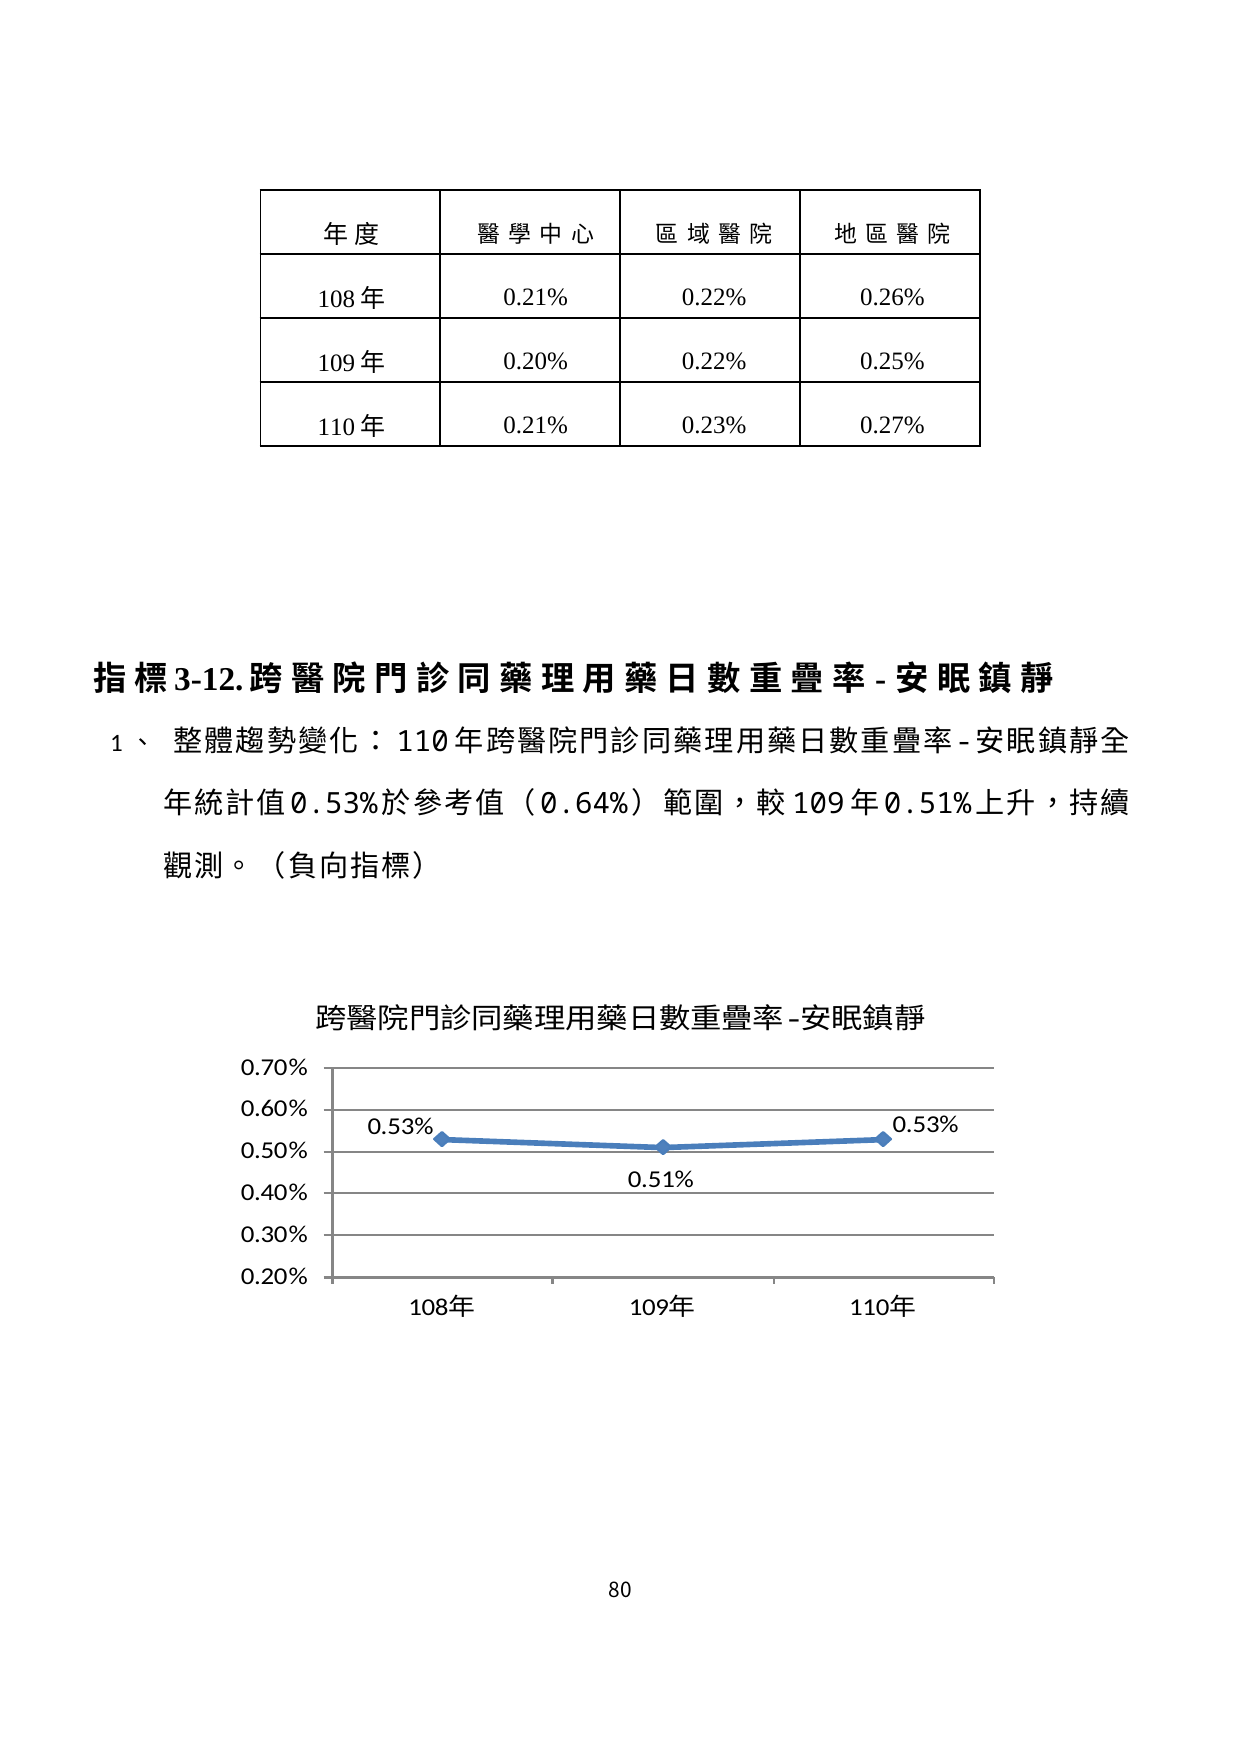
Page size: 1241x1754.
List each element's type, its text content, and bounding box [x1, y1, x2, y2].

table_cell 0.21% [441, 383, 619, 445]
table_cell 0.27% [801, 383, 979, 445]
table_cell 0.20% [441, 319, 619, 381]
subtitle 指標3-12.跨醫院門診同藥理用藥日數重疊率-安眠鎮靜 [89, 634, 1149, 697]
table_cell 110年 [261, 383, 439, 445]
table_cell 0.23% [621, 383, 799, 445]
table_cell 0.22% [621, 319, 799, 381]
table_header 醫學中心 [441, 191, 619, 253]
table_cell 108年 [261, 255, 439, 317]
table_cell 0.22% [621, 255, 799, 317]
table_cell 0.21% [441, 255, 619, 317]
table_header 區域醫院 [621, 191, 799, 253]
table_cell 109年 [261, 319, 439, 381]
table_cell 0.26% [801, 255, 979, 317]
table_header 年度 [261, 191, 439, 253]
table_cell 0.25% [801, 319, 979, 381]
table_header 地區醫院 [801, 191, 979, 253]
list 整體趨勢變化：110年跨醫院門診同藥理用藥日數重疊率-安眠鎮靜全年統計值0.53%於參考值（0.64%）範圍，較109年0.51%上升，持續觀測。（負向指標） [99, 697, 1151, 884]
